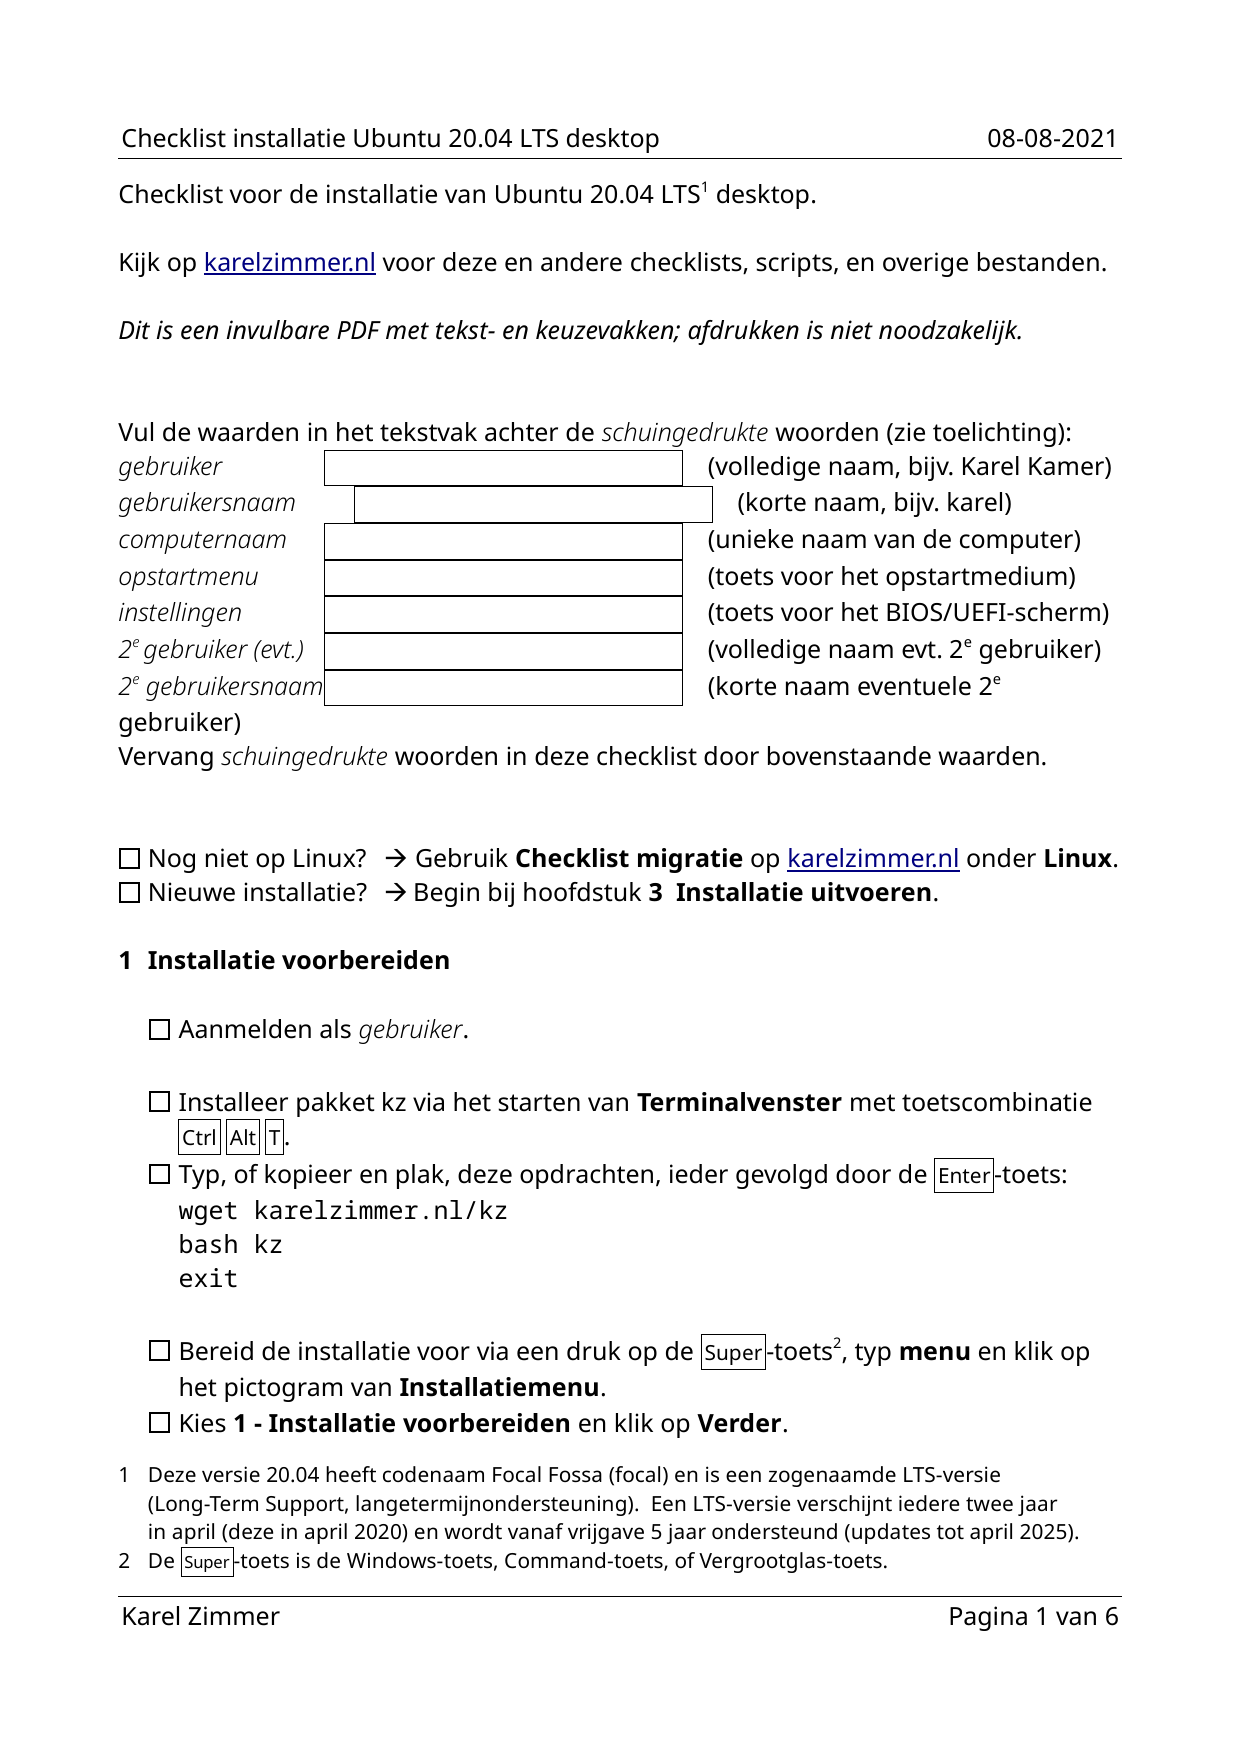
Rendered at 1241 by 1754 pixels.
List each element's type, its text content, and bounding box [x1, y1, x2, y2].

text (volledige naam evt. 2e gebruiker) [683, 632, 1122, 669]
table_cell [141, 1084, 177, 1156]
text Vul de waarden in het tekstvak achter de schuingedrukte woorden (zie toelichting): [118, 415, 1122, 449]
list Installatie voorbereiden [118, 943, 1122, 977]
text (unieke naam van de computer) [683, 522, 1122, 559]
table_header [141, 1011, 177, 1047]
text instellingen [118, 595, 324, 632]
table_cell Typ, of kopieer en plak, deze opdrachten, ieder gevolgd door de Enter-toets: wget karelzimmer.nl/kz bash kz exit [177, 1156, 1120, 1296]
text Checklist voor de installatie van Ubuntu 20.04 LTS desktop. [118, 177, 1122, 211]
text Nieuwe installatie?  Begin bij hoofdstuk 2 Installatie uitvoeren. [118, 875, 1122, 909]
text 2e gebruikersnaam (korte naam eventuele 2e gebruiker) [118, 669, 1122, 739]
table_cell Kies 1 - Installatie voorbereiden en klik op Verder. [177, 1405, 1120, 1441]
text Nog niet op Linux?  Gebruik Checklist migratie op karelzimmer.nl onder Linux. [118, 841, 1122, 875]
text gebruiker (volledige naam, bijv. Karel Kamer) [118, 449, 1122, 485]
table_cell [141, 1405, 177, 1441]
text opstartmenu [118, 559, 324, 595]
table_header Aanmelden als gebruiker. [177, 1011, 1120, 1047]
text (korte naam, bijv. karel) [683, 485, 1122, 522]
table_cell Bereid de installatie voor via een druk op de Super-toets, typ menu en klik op het pictogram van Installatiemenu. [177, 1332, 1120, 1404]
table_cell [141, 1156, 177, 1296]
text gebruikersnaam [118, 485, 354, 522]
table_cell Installeer pakket kz via het starten van Terminalvenster met toetscombinatie Ctrl Alt T. [177, 1084, 1120, 1156]
text Deze versie 20.04 heeft codenaam Focal Fossa (focal) en is een zogenaamde LTS-versie (Long-Term Support, langetermijnondersteuning). Een LTS-versie verschijnt iedere twee jaar in april (deze in april 2020) en wordt vanaf vrijgave 5 jaar ondersteund (updates tot april 2025). [118, 1460, 1122, 1546]
table_cell [141, 1296, 177, 1332]
text computernaam [118, 522, 354, 559]
text 2e gebruiker (evt.) [118, 632, 324, 669]
text Vervang schuingedrukte woorden in deze checklist door bovenstaande waarden. [118, 739, 1122, 773]
text (toets voor het opstartmedium) [683, 559, 1122, 595]
text (toets voor het BIOS/UEFI-scherm) [683, 595, 1122, 632]
text Kijk op karelzimmer.nl voor deze en andere checklists, scripts, en overige bestanden. [118, 245, 1122, 279]
table_cell [141, 1047, 177, 1083]
text Dit is een invulbare PDF met tekst- en keuzevakken; afdrukken is niet noodzakelijk. [118, 313, 1122, 347]
table_cell [177, 1296, 1120, 1332]
table_cell [177, 1047, 1120, 1083]
table_cell [141, 1332, 177, 1404]
